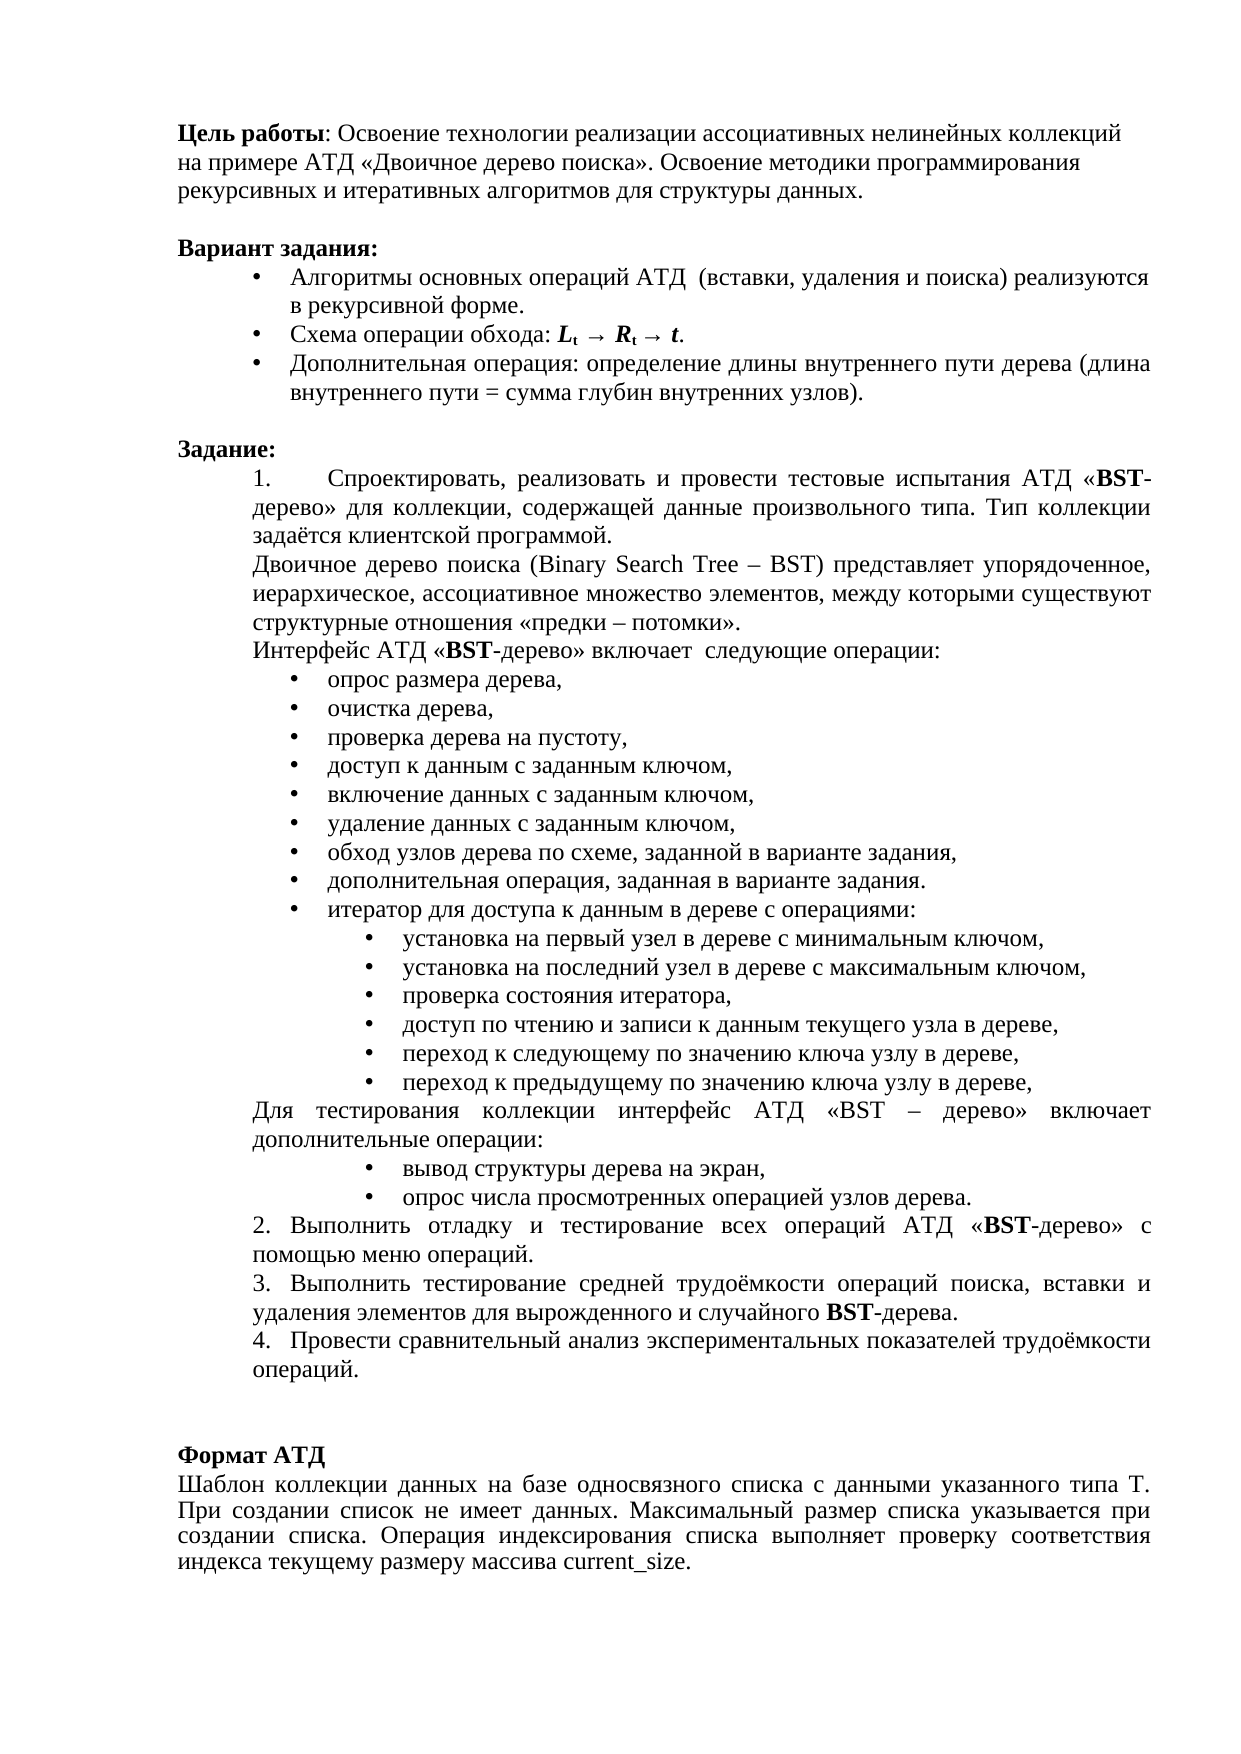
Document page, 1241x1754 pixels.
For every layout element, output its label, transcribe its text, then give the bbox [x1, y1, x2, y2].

list проверка состояния итератора, [365, 981, 1152, 1009]
text Формат АТД [177, 1441, 1152, 1469]
list очистка дерева, [290, 693, 1152, 722]
list доступ к данным с заданным ключом, [290, 751, 1152, 779]
list опрос размера дерева, [290, 664, 1152, 693]
text Вариант задания: [177, 233, 1152, 262]
list установка на первый узел в дереве с минимальным ключом, [365, 923, 1152, 952]
list 4. Провести сравнительный анализ экспериментальных показателей трудоёмкости операций. [215, 1326, 1152, 1383]
list включение данных с заданным ключом, [290, 779, 1152, 808]
list установка на последний узел в дереве с максимальным ключом, [365, 952, 1152, 981]
list Для тестирования коллекции интерфейс АТД «BST – дерево» включает дополнительные операции: [252, 1096, 1152, 1153]
list 2. Выполнить отладку и тестирование всех операций АТД «BST-дерево» с помощью меню операций. [215, 1211, 1152, 1268]
list проверка дерева на пустоту, [290, 722, 1152, 751]
list дополнительная операция, заданная в варианте задания. [290, 866, 1152, 894]
list 1. Спроектировать, реализовать и провести тестовые испытания АТД «BST-дерево» для коллекции, содержащей данные произвольного типа. Тип коллекции задаётся клиентской программой. [177, 463, 1152, 549]
list 3. Выполнить тестирование средней трудоёмкости операций поиска, вставки и удаления элементов для вырожденного и случайного BST-дерева. [215, 1268, 1152, 1326]
list обход узлов дерева по схеме, заданной в варианте задания, [290, 837, 1152, 866]
list Алгоритмы основных операций АТД (вставки, удаления и поиска) реализуются в рекурсивной форме. [252, 262, 1152, 319]
list Двоичное дерево поиска (Binary Search Tree – BST) представляет упорядоченное, иерархическое, ассоциативное множество элементов, между которыми существуют структурные отношения «предки – потомки». [177, 549, 1152, 636]
list удаление данных с заданным ключом, [290, 808, 1152, 837]
list доступ по чтению и записи к данным текущего узла в дереве, [365, 1009, 1152, 1038]
list Интерфейс АТД «BST-дерево» включает следующие операции: [177, 636, 1152, 664]
list Дополнительная операция: определение длины внутреннего пути дерева (длина внутреннего пути = сумма глубин внутренних узлов). [252, 348, 1152, 406]
list переход к следующему по значению ключа узлу в дереве, [365, 1038, 1152, 1067]
list Схема операции обхода: Lt → Rt → t. [252, 319, 1152, 348]
list итератор для доступа к данным в дереве с операциями: [290, 894, 1152, 923]
text Задание: [177, 434, 1152, 463]
text Цель работы: Освоение технологии реализации ассоциативных нелинейных коллекций на примере АТД «Двоичное дерево поиска». Освоение методики программирования рекурсивных и итеративных алгоритмов для структуры данных. [177, 118, 1152, 204]
list опрос числа просмотренных операцией узлов дерева. [365, 1182, 1152, 1211]
text Шаблон коллекции данных на базе односвязного списка с данными указанного типа T. При создании список не имеет данных. Максимальный размер списка указывается при создании списка. Операция индексирования списка выполняет проверку соответствия индекса текущему размеру массива current_size. [177, 1469, 1152, 1575]
list переход к предыдущему по значению ключа узлу в дереве, [365, 1067, 1152, 1096]
list вывод структуры дерева на экран, [365, 1153, 1152, 1182]
